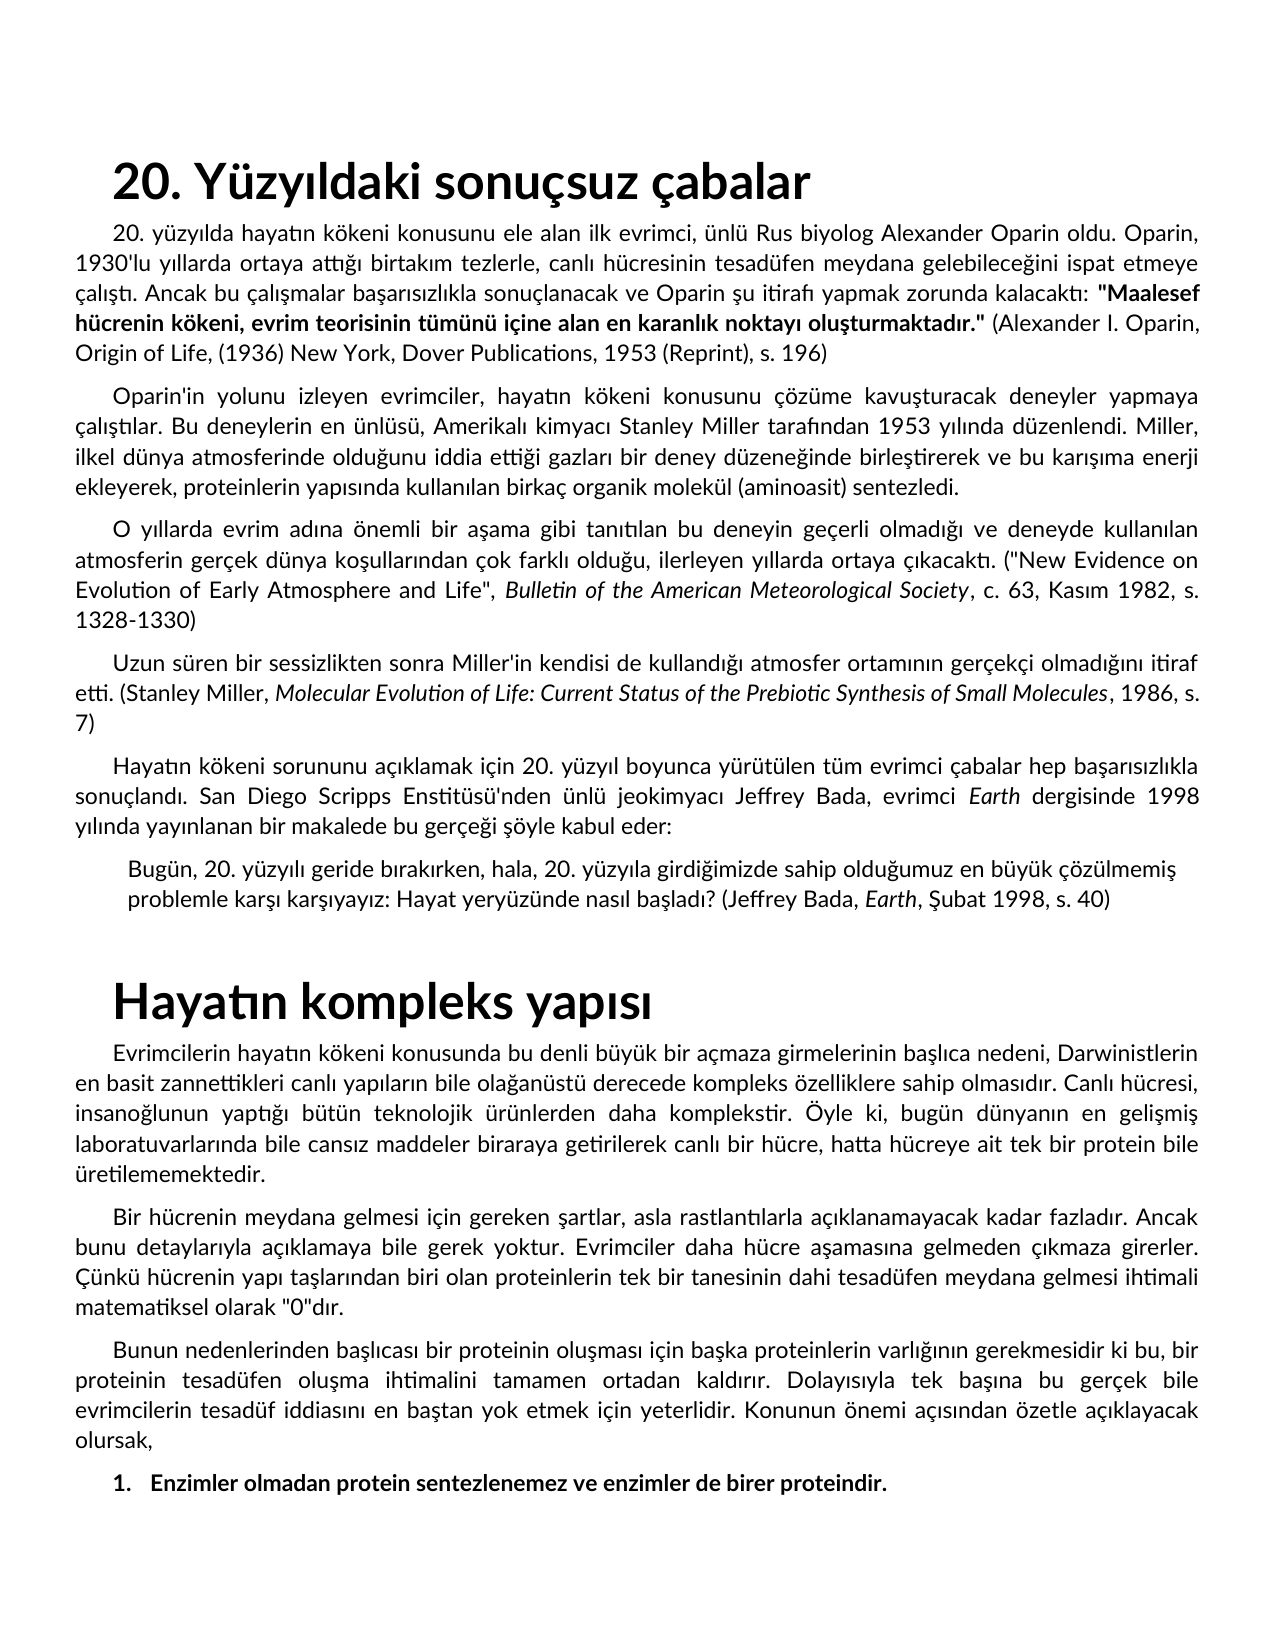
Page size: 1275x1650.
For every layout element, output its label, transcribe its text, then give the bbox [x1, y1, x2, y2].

text Bugün, 20. yüzyılı geride bırakırken, hala, 20. yüzyıla girdiğimizde sahip olduğumuz en büyük çözülmemiş problemle karşı karşıyayız: Hayat yeryüzünde nasıl başladı? (Jeffrey Bada, Earth, Şubat 1998, s. 40) [127, 855, 1177, 912]
subtitle 20. Yüzyıldaki sonuçsuz çabalar [112, 150, 1200, 210]
text Uzun süren bir sessizlikten sonra Miller'in kendisi de kullandığı atmosfer ortamının gerçekçi olmadığını itiraf etti. (Stanley Miller, Molecular Evolution of Life: Current Status of the Prebiotic Synthesis of Small Molecules, 1986, s. 7) [75, 648, 1200, 736]
subtitle Hayatın kompleks yapısı [112, 970, 1200, 1030]
text 1. Enzimler olmadan protein sentezlenemez ve enzimler de birer proteindir. [75, 1469, 1200, 1496]
text Oparin'in yolunu izleyen evrimciler, hayatın kökeni konusunu çözüme kavuşturacak deneyler yapmaya çalıştılar. Bu deneylerin en ünlüsü, Amerikalı kimyacı Stanley Miller tarafından 1953 yılında düzenlendi. Miller, ilkel dünya atmosferinde olduğunu iddia ettiği gazları bir deney düzeneğinde birleştirerek ve bu karışıma enerji ekleyerek, proteinlerin yapısında kullanılan birkaç organik molekül (aminoasit) sentezledi. [75, 382, 1200, 500]
text Evrimcilerin hayatın kökeni konusunda bu denli büyük bir açmaza girmelerinin başlıca nedeni, Darwinistlerin en basit zannettikleri canlı yapıların bile olağanüstü derecede kompleks özelliklere sahip olmasıdır. Canlı hücresi, insanoğlunun yaptığı bütün teknolojik ürünlerden daha komplekstir. Öyle ki, bugün dünyanın en gelişmiş laboratuvarlarında bile cansız maddeler biraraya getirilerek canlı bir hücre, hatta hücreye ait tek bir protein bile üretilememektedir. [75, 1039, 1200, 1187]
text Bir hücrenin meydana gelmesi için gereken şartlar, asla rastlantılarla açıklanamayacak kadar fazladır. Ancak bunu detaylarıyla açıklamaya bile gerek yoktur. Evrimciler daha hücre aşamasına gelmeden çıkmaza girerler. Çünkü hücrenin yapı taşlarından biri olan proteinlerin tek bir tanesinin dahi tesadüfen meydana gelmesi ihtimali matematiksel olarak "0"dır. [75, 1202, 1200, 1320]
text Hayatın kökeni sorununu açıklamak için 20. yüzyıl boyunca yürütülen tüm evrimci çabalar hep başarısızlıkla sonuçlandı. San Diego Scripps Enstitüsü'nden ünlü jeokimyacı Jeffrey Bada, evrimci Earth dergisinde 1998 yılında yayınlanan bir makalede bu gerçeği şöyle kabul eder: [75, 752, 1200, 839]
text 20. yüzyılda hayatın kökeni konusunu ele alan ilk evrimci, ünlü Rus biyolog Alexander Oparin oldu. Oparin, 1930'lu yıllarda ortaya attığı birtakım tezlerle, canlı hücresinin tesadüfen meydana gelebileceğini ispat etmeye çalıştı. Ancak bu çalışmalar başarısızlıkla sonuçlanacak ve Oparin şu itirafı yapmak zorunda kalacaktı: "Maalesef hücrenin kökeni, evrim teorisinin tümünü içine alan en karanlık noktayı oluşturmaktadır." (Alexander I. Oparin, Origin of Life, (1936) New York, Dover Publications, 1953 (Reprint), s. 196) [75, 218, 1200, 367]
text O yıllarda evrim adına önemli bir aşama gibi tanıtılan bu deneyin geçerli olmadığı ve deneyde kullanılan atmosferin gerçek dünya koşullarından çok farklı olduğu, ilerleyen yıllarda ortaya çıkacaktı. ("New Evidence on Evolution of Early Atmosphere and Life", Bulletin of the American Meteorological Society, c. 63, Kasım 1982, s. 1328-1330) [75, 515, 1200, 633]
text Bunun nedenlerinden başlıcası bir proteinin oluşması için başka proteinlerin varlığının gerekmesidir ki bu, bir proteinin tesadüfen oluşma ihtimalini tamamen ortadan kaldırır. Dolayısıyla tek başına bu gerçek bile evrimcilerin tesadüf iddiasını en baştan yok etmek için yeterlidir. Konunun önemi açısından özetle açıklayacak olursak, [75, 1336, 1200, 1454]
